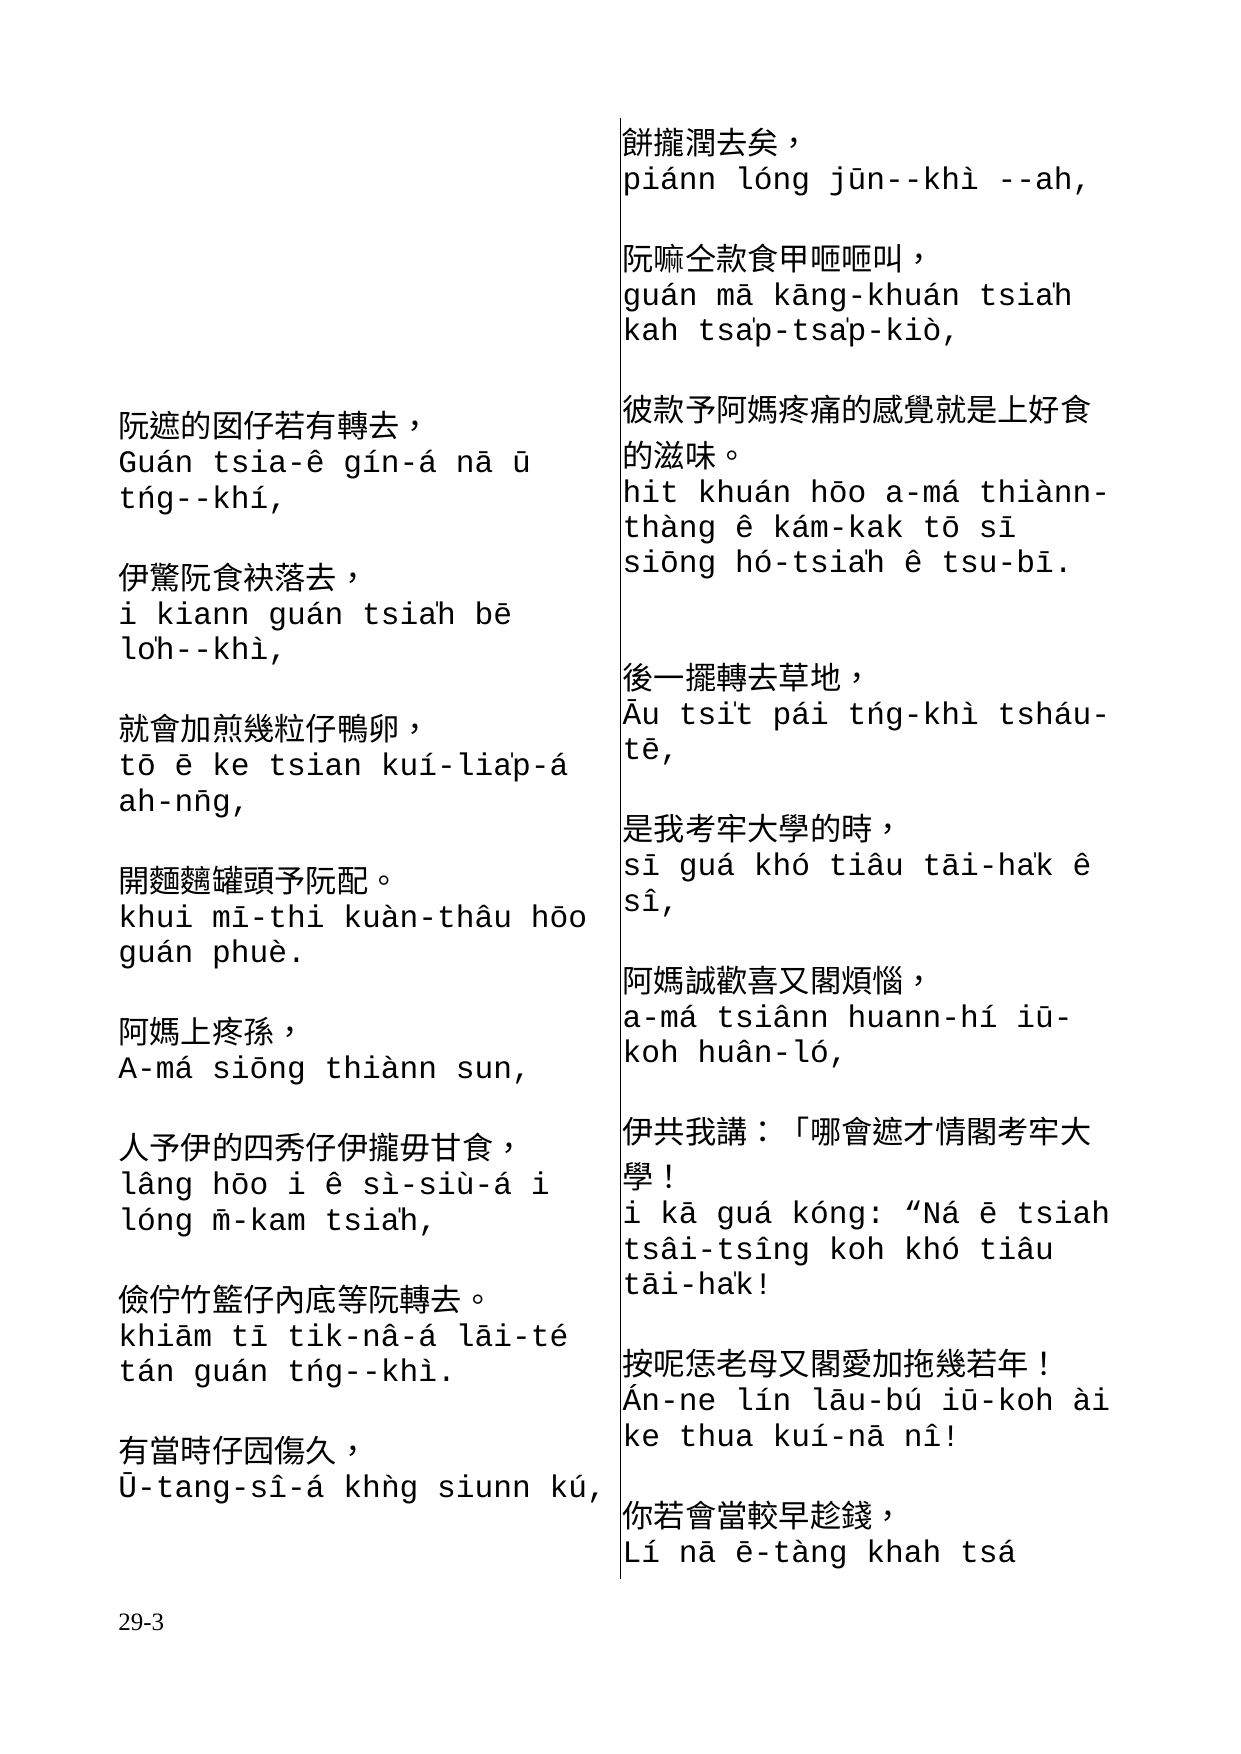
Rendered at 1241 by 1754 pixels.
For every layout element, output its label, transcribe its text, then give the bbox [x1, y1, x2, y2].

text 儉佇竹籃仔內底等阮轉去。 [118, 1275, 618, 1320]
text piánn lóng jūn--khì --ah, [622, 163, 1122, 199]
text tō ē ke tsian kuí-lia̍p-á ah-nn̄g, [118, 749, 618, 820]
text hit khuán hōo a-má thiànn-thàng ê kám-kak tō sī siōng hó-tsia̍h ê tsu-bī. [622, 476, 1122, 582]
text 阮嘛仝款食甲咂咂叫， [622, 234, 1122, 279]
text 後一擺轉去草地， [622, 653, 1122, 698]
text 阮遮的囡仔若有轉去， [118, 401, 618, 447]
text lâng hōo i ê sì-siù-á i lóng m̄-kam tsia̍h, [118, 1168, 618, 1239]
text a-má tsiânn huann-hí iū-koh huân-ló, [622, 1001, 1122, 1072]
text 阿媽上疼孫， [118, 1007, 618, 1052]
text A-má siōng thiànn sun, [118, 1052, 618, 1088]
text 是我考牢大學的時， [622, 804, 1122, 850]
text sī guá khó tiâu tāi-ha̍k ê sî, [622, 850, 1122, 921]
text 餅攏潤去矣， [622, 118, 1122, 163]
text 伊驚阮食袂落去， [118, 553, 618, 598]
text 人予伊的四秀仔伊攏毋甘食， [118, 1123, 618, 1168]
text 就會加煎幾粒仔鴨卵， [118, 704, 618, 749]
text 有當時仔囥傷久， [118, 1426, 618, 1471]
text 彼款予阿媽疼痛的感覺就是上好食的滋味。 [622, 386, 1122, 476]
text guán mā kāng-khuán tsia̍h kah tsa̍p-tsa̍p-kiò, [622, 279, 1122, 350]
text i kā guá kóng: “Ná ē tsiah tsâi-tsîng koh khó tiâu tāi-ha̍k! [622, 1198, 1122, 1304]
text Lí nā ē-tàng khah tsá [622, 1536, 1122, 1572]
text i kiann guán tsia̍h bē lo̍h--khì, [118, 598, 618, 669]
text Ū-tang-sî-á khǹg siunn kú, [118, 1471, 618, 1507]
text Āu tsi̍t pái tńg-khì tsháu-tē, [622, 698, 1122, 769]
text khiām tī tik-nâ-á lāi-té tán guán tńg--khì. [118, 1320, 618, 1391]
text 按呢恁老母又閣愛加拖幾若年！ [622, 1339, 1122, 1385]
text 伊共我講：「哪會遮才情閣考牢大學！ [622, 1107, 1122, 1198]
text 阿媽誠歡喜又閣煩惱， [622, 956, 1122, 1001]
text Guán tsia-ê gín-á nā ū tńg--khí, [118, 447, 618, 517]
text 開麵麶罐頭予阮配。 [118, 856, 618, 901]
text 你若會當較早趁錢， [622, 1491, 1122, 1536]
text khui mī-thi kuàn-thâu hōo guán phuè. [118, 901, 618, 972]
text Án-ne lín lāu-bú iū-koh ài ke thua kuí-nā nî! [622, 1385, 1122, 1456]
